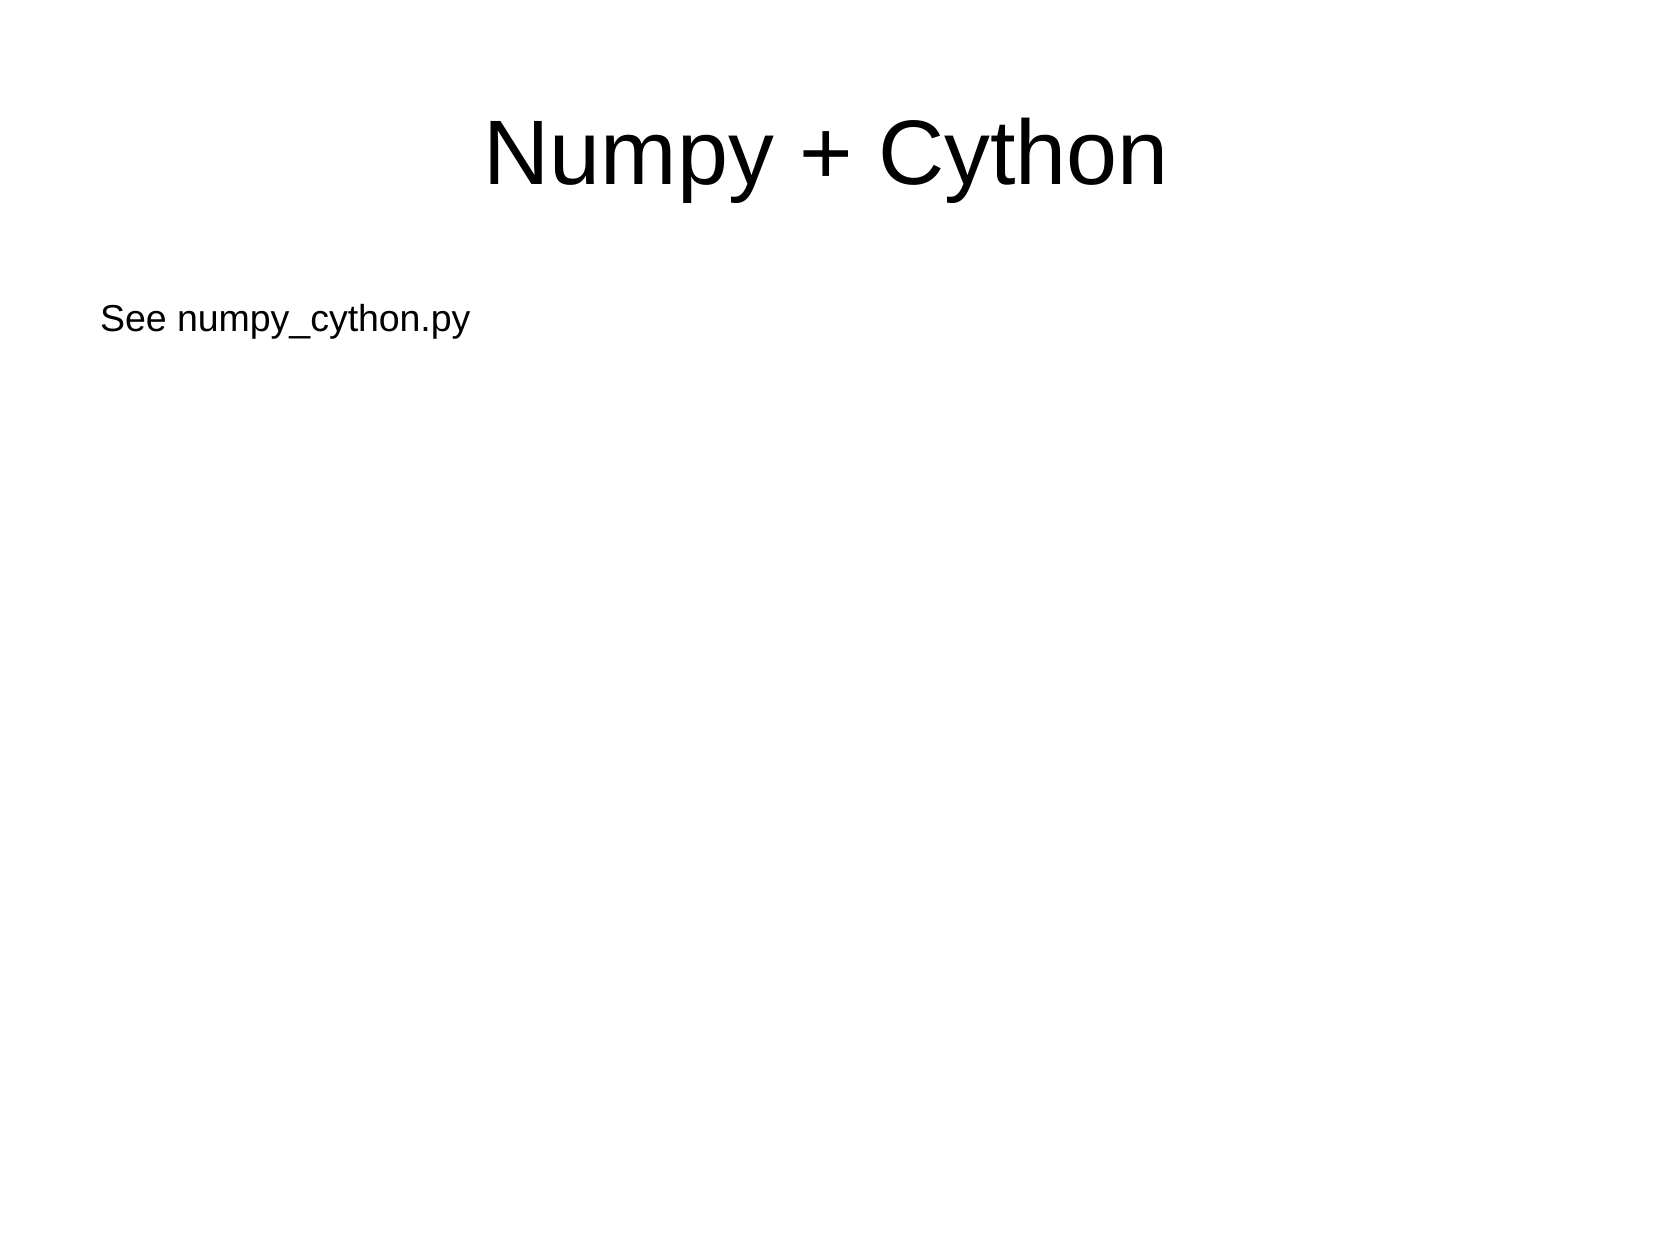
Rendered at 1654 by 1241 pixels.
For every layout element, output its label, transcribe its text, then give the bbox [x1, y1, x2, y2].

title Numpy + Cython [82, 49, 1571, 257]
text_box [82, 290, 1571, 1010]
text_box See numpy_cython.py [85, 290, 484, 348]
